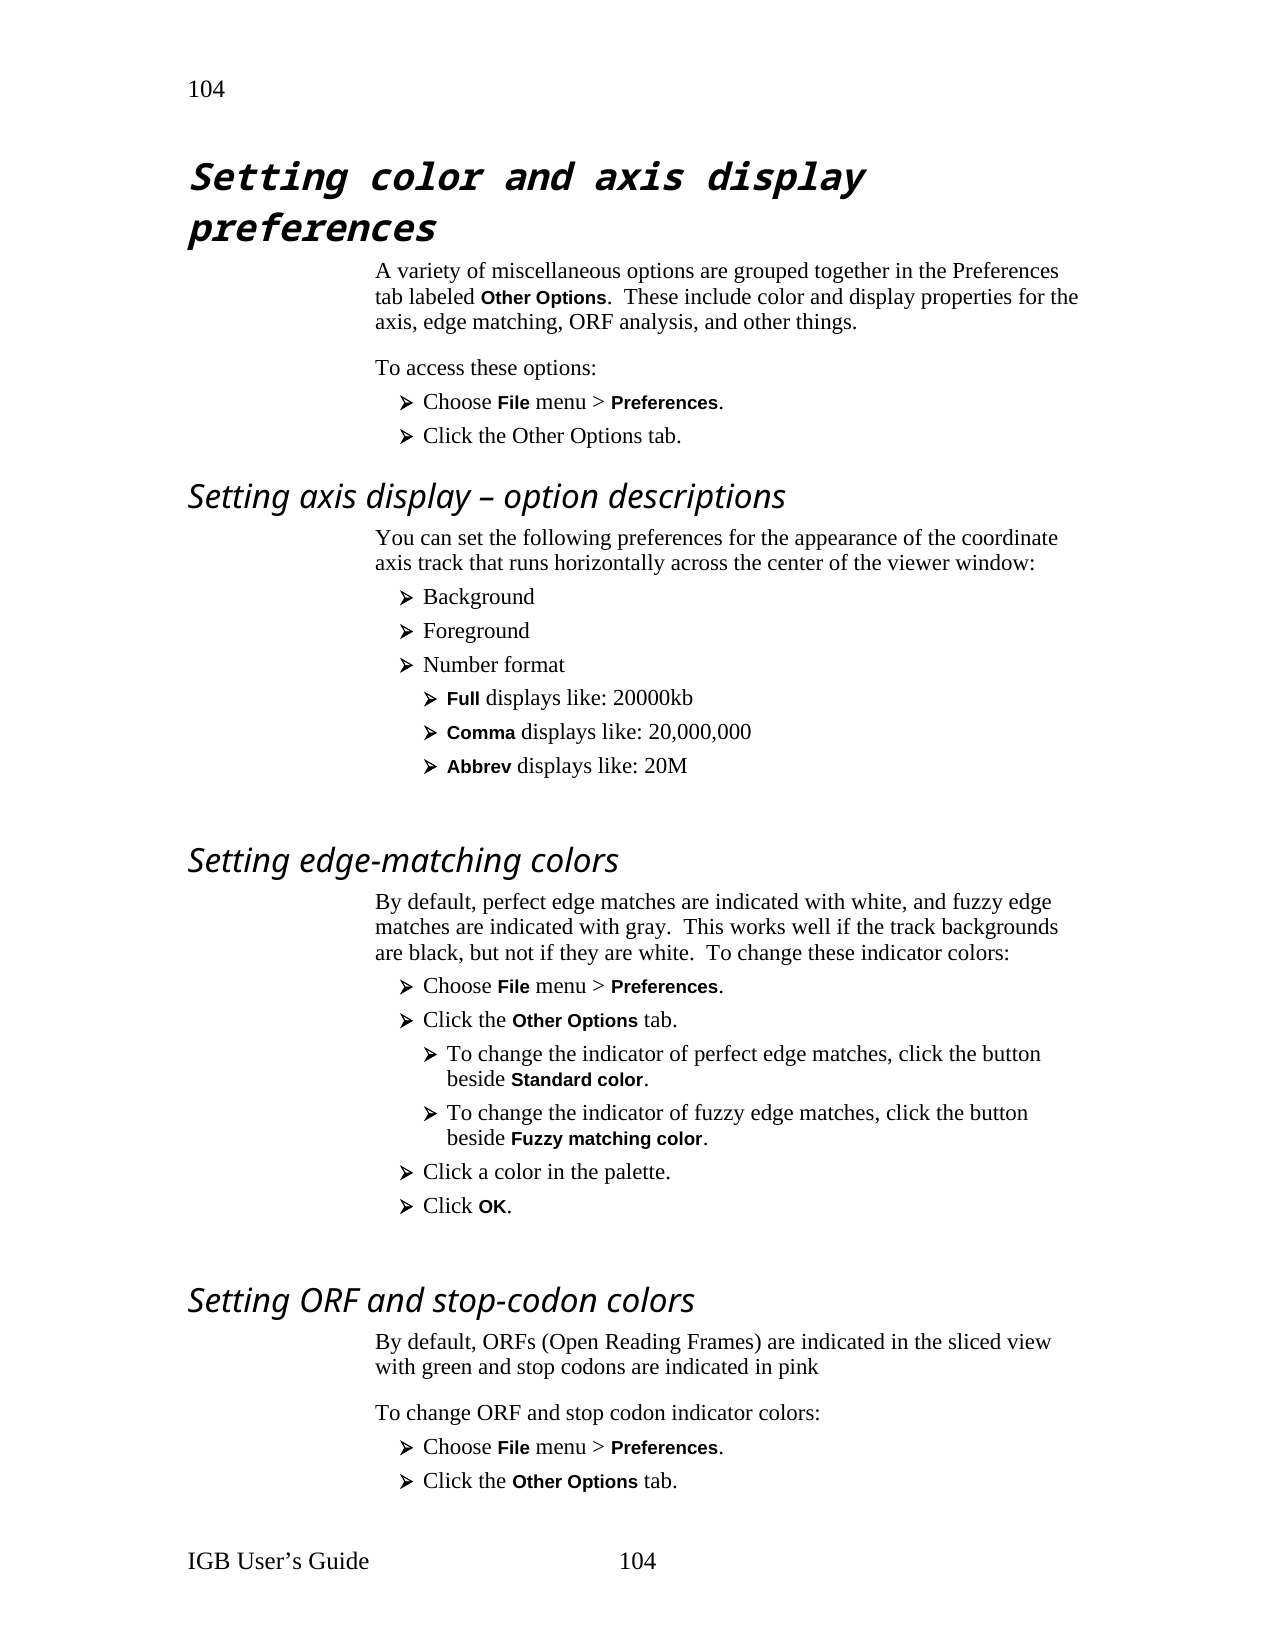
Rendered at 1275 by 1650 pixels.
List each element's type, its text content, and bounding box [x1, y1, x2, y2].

list Click OK. [399, 1193, 1087, 1218]
list To change the indicator of fuzzy edge matches, click the button beside Fuzzy matching color. [423, 1100, 1087, 1151]
subtitle Setting color and axis display preferences [187, 150, 1087, 252]
subtitle Setting ORF and stop-codon colors [187, 1277, 1087, 1322]
list Comma displays like: 20,000,000 [423, 719, 1087, 744]
list Click the Other Options tab. [399, 1007, 1087, 1032]
list Choose File menu > Preferences. [399, 389, 1087, 414]
list Click the Other Options tab. [399, 423, 1087, 448]
text By default, perfect edge matches are indicated with white, and fuzzy edge matches are indicated with gray. This works well if the track backgrounds are black, but not if they are white. To change these indicator colors: [375, 889, 1087, 965]
text You can set the following preferences for the appearance of the coordinate axis track that runs horizontally across the center of the viewer window: [375, 525, 1087, 576]
list To change the indicator of perfect edge matches, click the button beside Standard color. [423, 1041, 1087, 1092]
list Full displays like: 20000kb [423, 685, 1087, 711]
list Abbrev displays like: 20M [423, 753, 1087, 778]
list Choose File menu > Preferences. [399, 973, 1087, 999]
list Foreground [399, 618, 1087, 643]
list Click the Other Options tab. [399, 1468, 1087, 1493]
list Number format [399, 652, 1087, 677]
text To change ORF and stop codon indicator colors: [375, 1400, 1087, 1426]
text By default, ORFs (Open Reading Frames) are indicated in the sliced view with green and stop codons are indicated in pink [375, 1329, 1087, 1379]
text A variety of miscellaneous options are grouped together in the Preferences tab labeled Other Options. These include color and display properties for the axis, edge matching, ORF analysis, and other things. [375, 258, 1087, 334]
list Choose File menu > Preferences. [399, 1434, 1087, 1459]
list Click a color in the palette. [399, 1159, 1087, 1184]
subtitle Setting axis display – option descriptions [187, 473, 1087, 519]
list Background [399, 584, 1087, 609]
text To access these options: [375, 355, 1087, 381]
subtitle Setting edge-matching colors [187, 837, 1087, 882]
